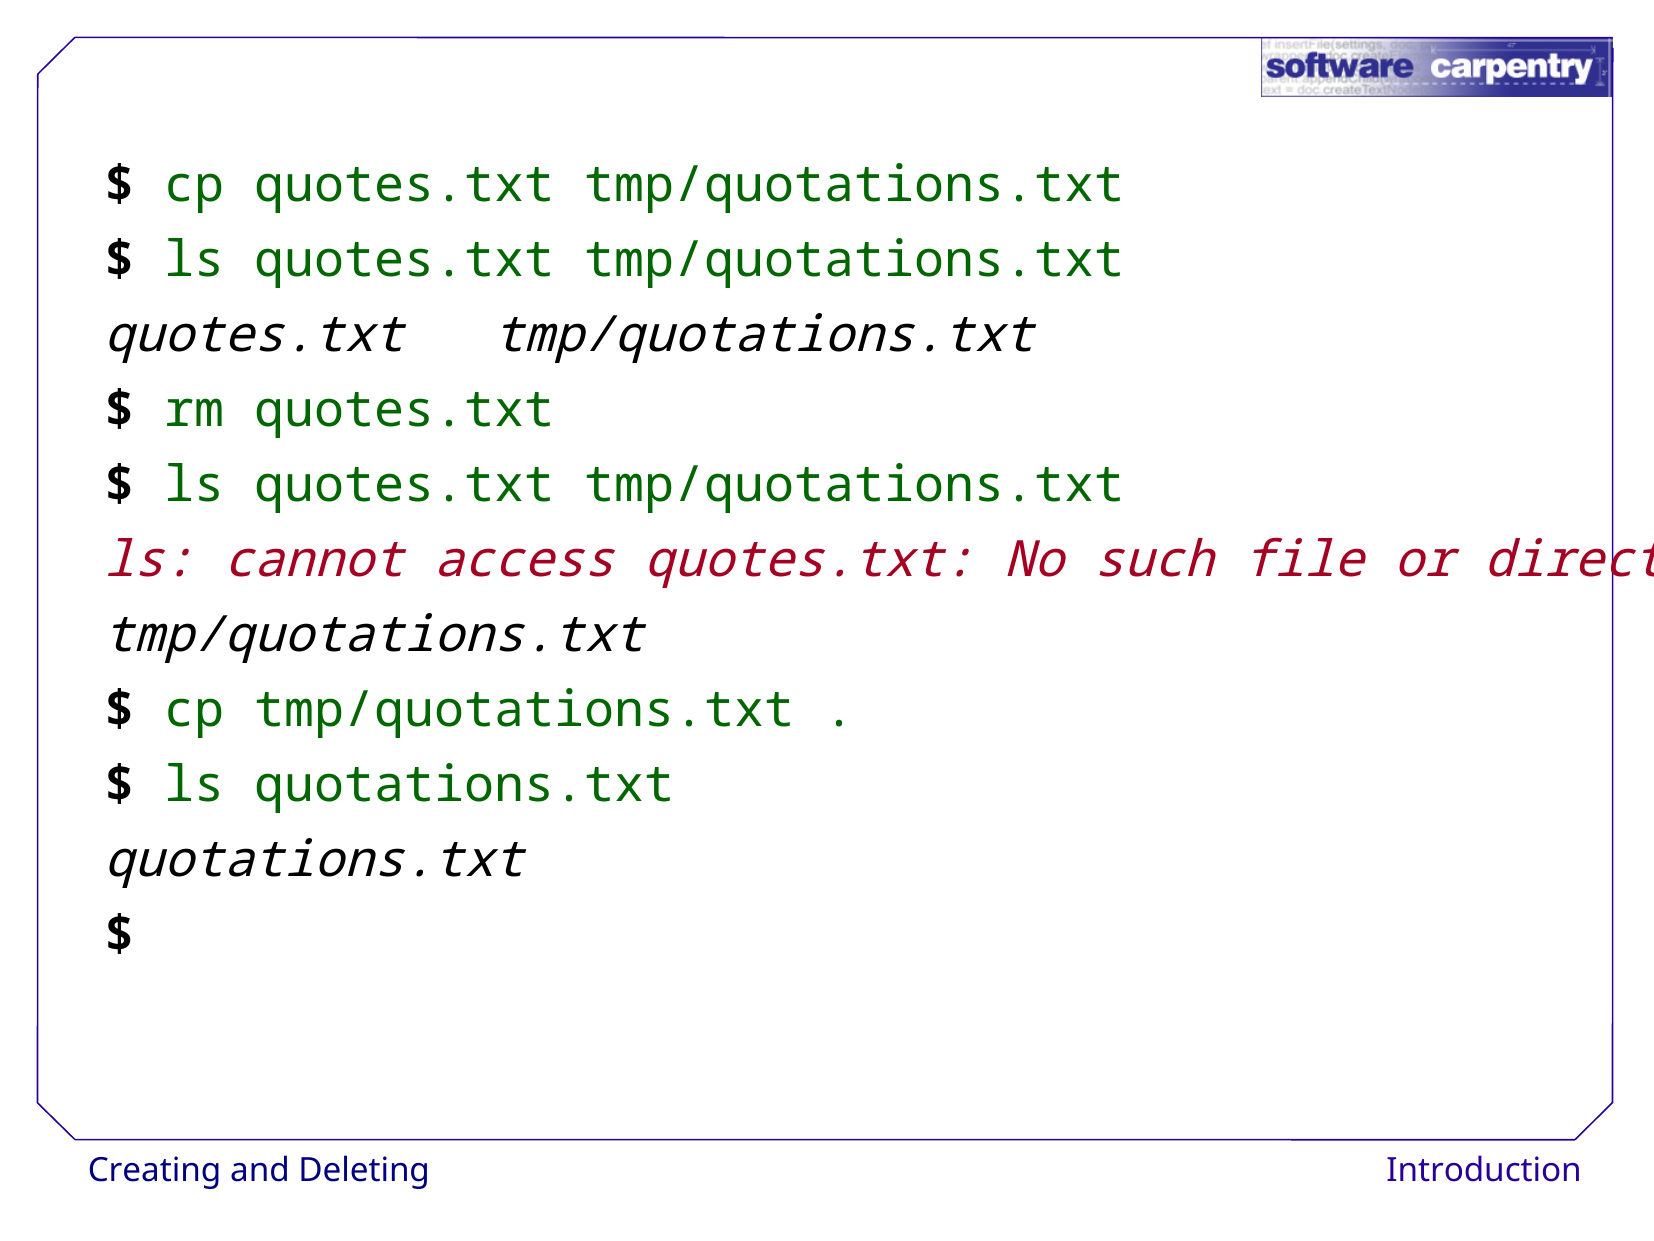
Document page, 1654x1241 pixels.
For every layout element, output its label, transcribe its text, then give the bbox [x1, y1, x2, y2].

text_box $ cp quotes.txt tmp/quotations.txt $ ls quotes.txt tmp/quotations.txt quotes.txt tmp/quotations.txt $ rm quotes.txt $ ls quotes.txt tmp/quotations.txt ls: cannot access quotes.txt: No such file or directory tmp/quotations.txt $ cp tmp/quotations.txt . $ ls quotations.txt quotations.txt $ [89, 128, 1512, 1121]
picture [1261, 39, 1613, 97]
